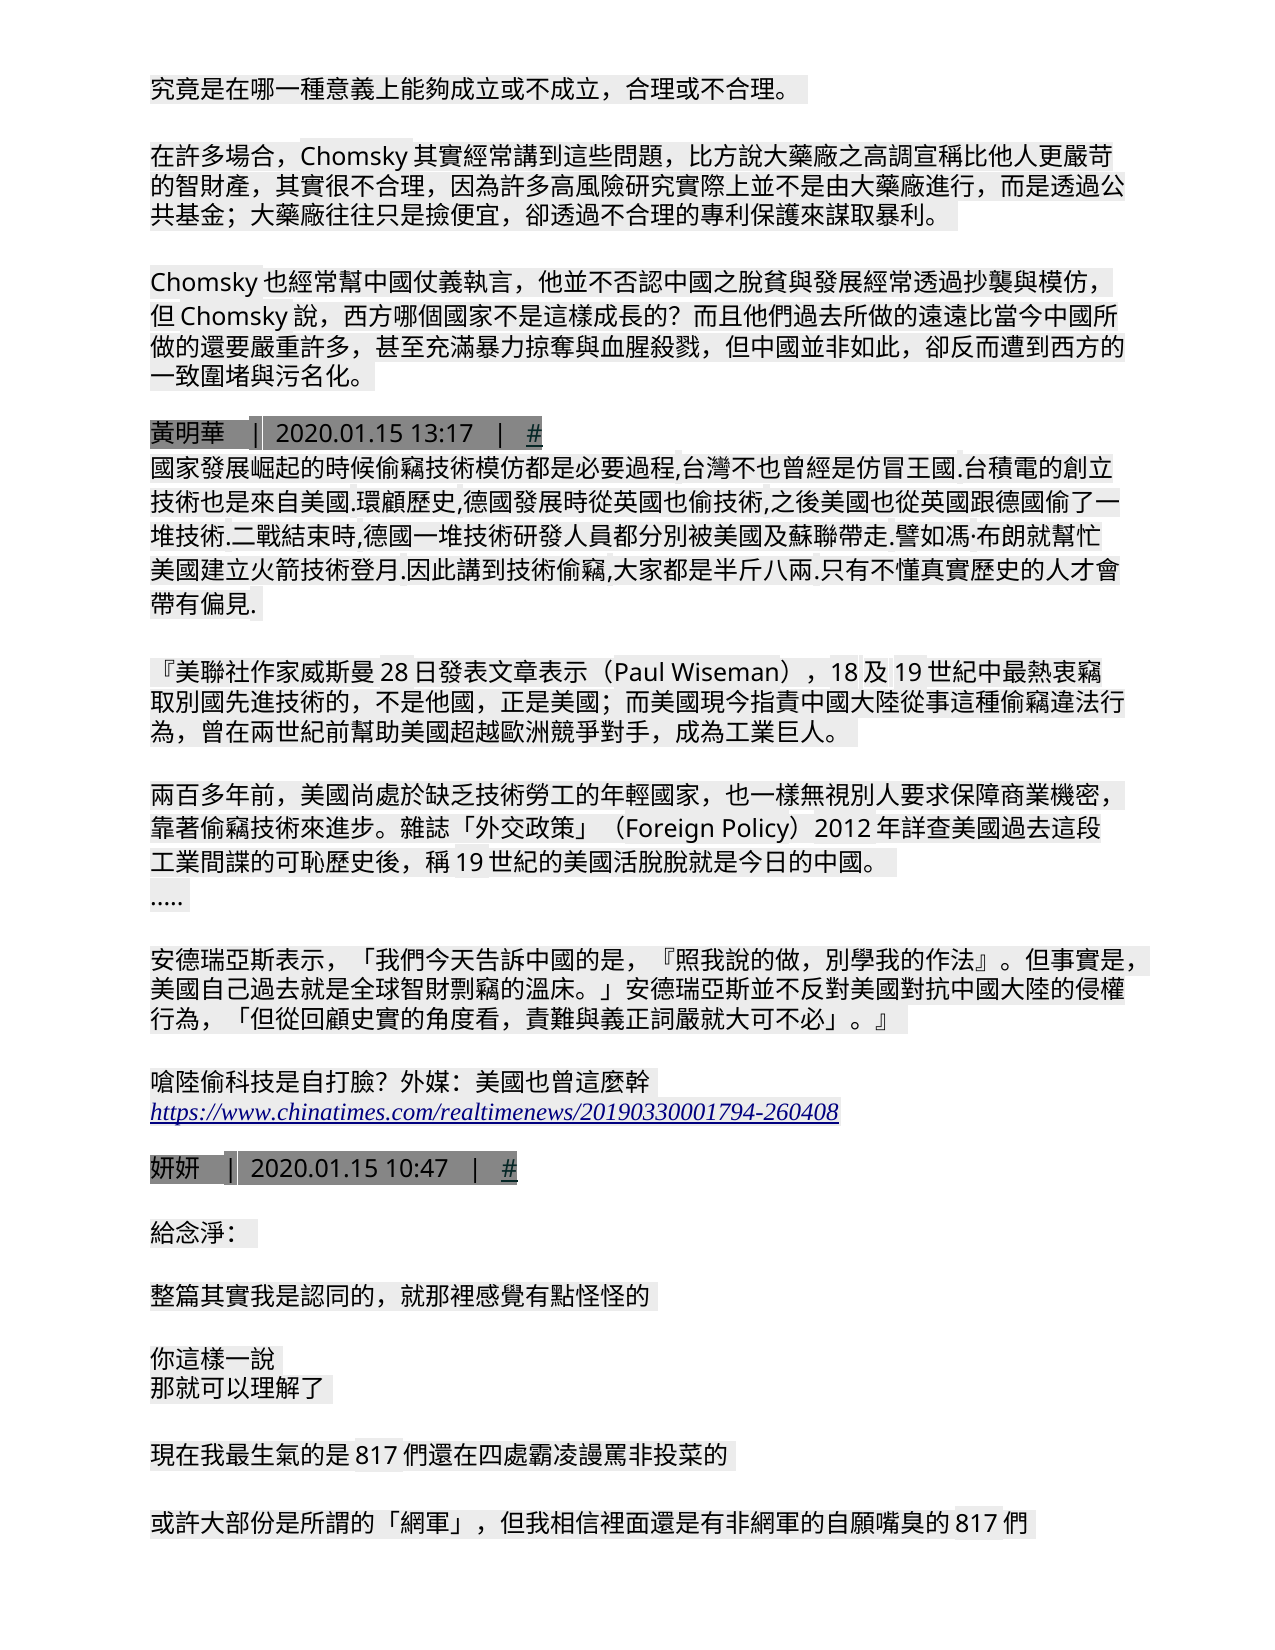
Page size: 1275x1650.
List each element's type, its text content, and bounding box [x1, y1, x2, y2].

text 黃明華 | 2020.01.15 13:17 | # [150, 416, 1125, 450]
text 給念淨： 整篇其實我是認同的，就那裡感覺有點怪怪的 你這樣一說 那就可以理解了 現在我最生氣的是817們還在四處霸凌謾罵非投菜的 或許大部份是所謂的「網軍」，但我相信裡面還是有非網軍的自願嘴臭的817們 [150, 1185, 1125, 1574]
text 妍妍 | 2020.01.15 10:47 | # [150, 1151, 1125, 1185]
text 國家發展崛起的時候偷竊技術模仿都是必要過程,台灣不也曾經是仿冒王國.台積電的創立技術也是來自美國.環顧歷史,德國發展時從英國也偷技術,之後美國也從英國跟德國偷了一堆技術.二戰結束時,德國一堆技術研發人員都分別被美國及蘇聯帶走.譬如馮·布朗就幫忙美國建立火箭技術登月.因此講到技術偷竊,大家都是半斤八兩.只有不懂真實歷史的人才會帶有偏見. 『美聯社作家威斯曼28日發表文章表示（Paul Wiseman），18及19世紀中最熱衷竊取別國先進技術的，不是他國，正是美國；而美國現今指責中國大陸從事這種偷竊違法行為，曾在兩世紀前幫助美國超越歐洲競爭對手，成為工業巨人。 兩百多年前，美國尚處於缺乏技術勞工的年輕國家，也一樣無視別人要求保障商業機密，靠著偷竊技術來進步。雜誌「外交政策」（Foreign Policy）2012年詳查美國過去這段工業間諜的可恥歷史後，稱19世紀的美國活脫脫就是今日的中國。 ..... 安德瑞亞斯表示，「我們今天告訴中國的是，『照我說的做，別學我的作法』。但事實是，美國自己過去就是全球智財剽竊的溫床。」安德瑞亞斯並不反對美國對抗中國大陸的侵權行為，「但從回顧史實的角度看，責難與義正詞嚴就大可不必」。』 嗆陸偷科技是自打臉？外媒：美國也曾這麼幹 https://www.chinatimes.com/realtimenews/20190330001794-260408 [150, 450, 1125, 1126]
text 究竟是在哪一種意義上能夠成立或不成立，合理或不合理。 在許多場合，Chomsky其實經常講到這些問題，比方說大藥廠之高調宣稱比他人更嚴苛的智財產，其實很不合理，因為許多高風險研究實際上並不是由大藥廠進行，而是透過公共基金；大藥廠往往只是撿便宜，卻透過不合理的專利保護來謀取暴利。 Chomsky也經常幫中國仗義執言，他並不否認中國之脫貧與發展經常透過抄襲與模仿，但Chomsky說，西方哪個國家不是這樣成長的？而且他們過去所做的遠遠比當今中國所做的還要嚴重許多，甚至充滿暴力掠奪與血腥殺戮，但中國並非如此，卻反而遭到西方的一致圍堵與污名化。 [150, 75, 1125, 391]
